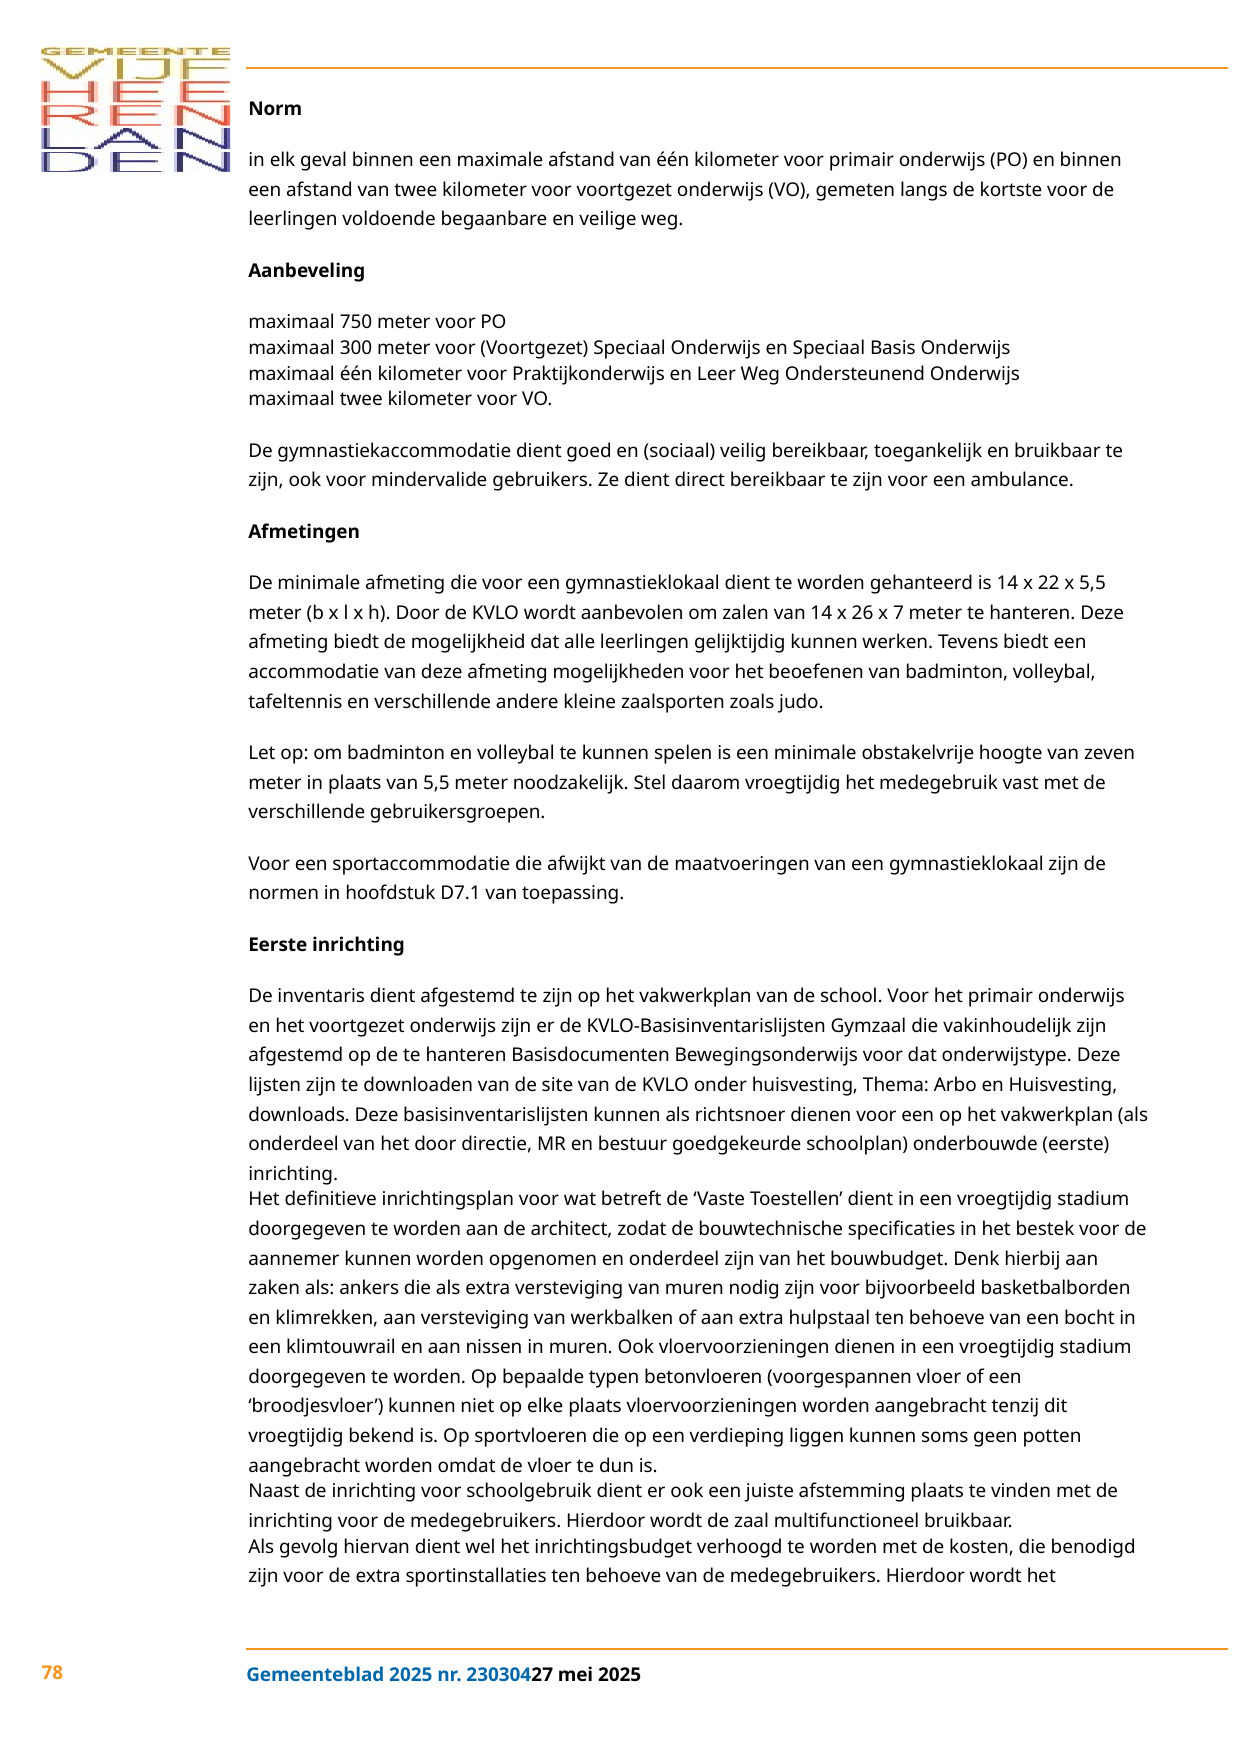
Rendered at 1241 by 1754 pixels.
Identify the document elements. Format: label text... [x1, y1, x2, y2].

table_cell [248, 957, 1152, 982]
table_cell Eerste inrichting [248, 931, 1152, 957]
table_cell Voor een sportaccommodatie die afwijkt van de maatvoeringen van een gymnastieklokaal zijn de normen in hoofdstuk D7.1 van toepassing. [248, 850, 1152, 905]
table_cell Aanbeveling [248, 257, 1152, 283]
table_cell Norm [248, 95, 1152, 121]
table_cell Afmetingen [248, 518, 1152, 544]
table_cell [248, 824, 1152, 850]
table_cell maximaal één kilometer voor Praktijkonderwijs en Leer Weg Ondersteunend Onderwijs [248, 360, 1152, 386]
table_cell in elk geval binnen een maximale afstand van één kilometer voor primair onderwijs (PO) en binnen een afstand van twee kilometer voor voortgezet onderwijs (VO), gemeten langs de kortste voor de leerlingen voldoende begaanbare en veilige weg. [248, 146, 1152, 231]
table_cell De minimale afmeting die voor een gymnastieklokaal dient te worden gehanteerd is 14 x 22 x 5,5 meter (b x l x h). Door de KVLO wordt aanbevolen om zalen van 14 x 26 x 7 meter te hanteren. Deze afmeting biedt de mogelijkheid dat alle leerlingen gelijktijdig kunnen werken. Tevens biedt een accommodatie van deze afmeting mogelijkheden voor het beoefenen van badminton, volleybal, tafeltennis en verschillende andere kleine zaalsporten zoals judo. [248, 570, 1152, 713]
table_cell [248, 714, 1152, 739]
table_cell maximaal twee kilometer voor VO. [248, 386, 1152, 411]
table_cell [248, 492, 1152, 518]
table_cell Let op: om badminton en volleybal te kunnen spelen is een minimale obstakelvrije hoogte van zeven meter in plaats van 5,5 meter noodzakelijk. Stel daarom vroegtijdig het medegebruik vast met de verschillende gebruikersgroepen. [248, 739, 1152, 824]
table_cell [248, 231, 1152, 257]
table_cell Het definitieve inrichtingsplan voor wat betreft de ‘Vaste Toestellen’ dient in een vroegtijdig stadium doorgegeven te worden aan de architect, zodat de bouwtechnische specificaties in het bestek voor de aannemer kunnen worden opgenomen en onderdeel zijn van het bouwbudget. Denk hierbij aan zaken als: ankers die als extra versteviging van muren nodig zijn voor bijvoorbeeld basketbalborden en klimrekken, aan versteviging van werkbalken of aan extra hulpstaal ten behoeve van een bocht in een klimtouwrail en aan nissen in muren. Ook vloervoorzieningen dienen in een vroegtijdig stadium doorgegeven te worden. Op bepaalde typen betonvloeren (voorgespannen vloer of een ‘broodjesvloer’) kunnen niet op elke plaats vloervoorzieningen worden aangebracht tenzij dit vroegtijdig bekend is. Op sportvloeren die op een verdieping liggen kunnen soms geen potten aangebracht worden omdat de vloer te dun is. [248, 1186, 1152, 1478]
table_cell [248, 283, 1152, 308]
table_cell [248, 905, 1152, 931]
picture [41, 47, 231, 172]
table_cell Naast de inrichting voor schoolgebruik dient er ook een juiste afstemming plaats te vinden met de inrichting voor de medegebruikers. Hierdoor wordt de zaal multifunctioneel bruikbaar. [248, 1478, 1152, 1533]
table_cell [248, 544, 1152, 569]
table_cell maximaal 750 meter voor PO [248, 308, 1152, 334]
table_cell De inventaris dient afgestemd te zijn op het vakwerkplan van de school. Voor het primair onderwijs en het voortgezet onderwijs zijn er de KVLO-Basisinventarislijsten Gymzaal die vakinhoudelijk zijn afgestemd op de te hanteren Basisdocumenten Bewegingsonderwijs voor dat onderwijstype. Deze lijsten zijn te downloaden van de site van de KVLO onder huisvesting, Thema: Arbo en Huisvesting, downloads. Deze basisinventarislijsten kunnen als richtsnoer dienen voor een op het vakwerkplan (als onderdeel van het door directie, MR en bestuur goedgekeurde schoolplan) onderbouwde (eerste) inrichting. [248, 983, 1152, 1186]
table_cell De gymnastiekaccommodatie dient goed en (sociaal) veilig bereikbaar, toegankelijk en bruikbaar te zijn, ook voor mindervalide gebruikers. Ze dient direct bereikbaar te zijn voor een ambulance. [248, 437, 1152, 492]
table_cell Als gevolg hiervan dient wel het inrichtingsbudget verhoogd te worden met de kosten, die benodigd zijn voor de extra sportinstallaties ten behoeve van de medegebruikers. Hierdoor wordt het [248, 1533, 1152, 1588]
table_cell [248, 411, 1152, 437]
table_cell maximaal 300 meter voor (Voortgezet) Speciaal Onderwijs en Speciaal Basis Onderwijs [248, 334, 1152, 360]
table_cell [248, 121, 1152, 146]
